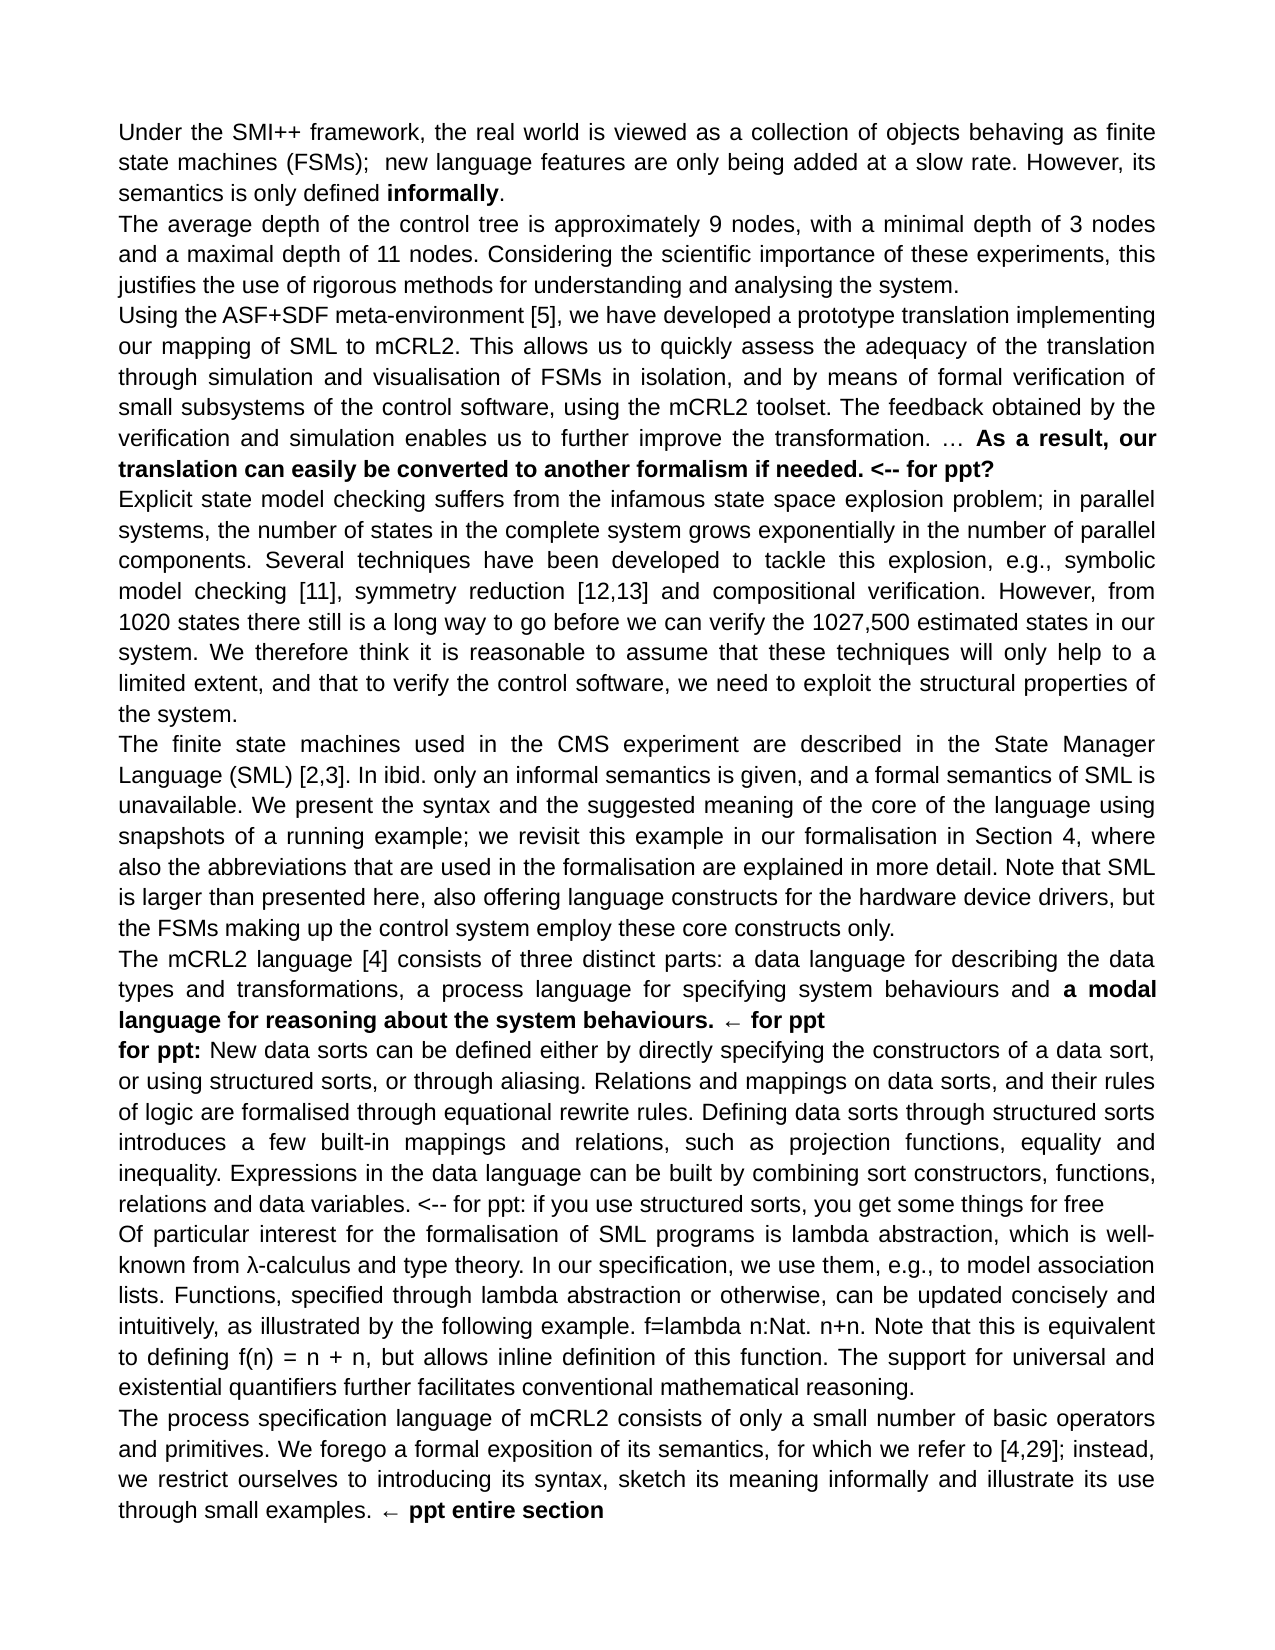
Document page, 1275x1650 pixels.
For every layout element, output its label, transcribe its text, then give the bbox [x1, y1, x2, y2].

text The average depth of the control tree is approximately 9 nodes, with a minimal depth of 3 nodes and a maximal depth of 11 nodes. Considering the scientific importance of these experiments, this justifies the use of rigorous methods for understanding and analysing the system. [118, 210, 1157, 298]
text The finite state machines used in the CMS experiment are described in the State Manager Language (SML) [2,3]. In ibid. only an informal semantics is given, and a formal semantics of SML is unavailable. We present the syntax and the suggested meaning of the core of the language using snapshots of a running example; we revisit this example in our formalisation in Section 4, where also the abbreviations that are used in the formalisation are explained in more detail. Note that SML is larger than presented here, also offering language constructs for the hardware device drivers, but the FSMs making up the control system employ these core constructs only. [118, 731, 1157, 941]
text Under the SMI++ framework, the real world is viewed as a collection of objects behaving as finite state machines (FSMs); new language features are only being added at a slow rate. However, its semantics is only defined informally. [118, 118, 1157, 206]
text for ppt: New data sorts can be defined either by directly specifying the constructors of a data sort, or using structured sorts, or through aliasing. Relations and mappings on data sorts, and their rules of logic are formalised through equational rewrite rules. Defining data sorts through structured sorts introduces a few built-in mappings and relations, such as projection functions, equality and inequality. Expressions in the data language can be built by combining sort constructors, functions, relations and data variables. <-- for ppt: if you use structured sorts, you get some things for free [118, 1037, 1157, 1217]
text The mCRL2 language [4] consists of three distinct parts: a data language for describing the data types and transformations, a process language for specifying system behaviours and a modal language for reasoning about the system behaviours. ← for ppt [118, 945, 1157, 1033]
text The process specification language of mCRL2 consists of only a small number of basic operators and primitives. We forego a formal exposition of its semantics, for which we refer to [4,29]; instead, we restrict ourselves to introducing its syntax, sketch its meaning informally and illustrate its use through small examples. ← ppt entire section [118, 1404, 1157, 1523]
text Of particular interest for the formalisation of SML programs is lambda abstraction, which is well-known from λ-calculus and type theory. In our specification, we use them, e.g., to model association lists. Functions, specified through lambda abstraction or otherwise, can be updated concisely and intuitively, as illustrated by the following example. f=lambda n:Nat. n+n. Note that this is equivalent to defining f(n) = n + n, but allows inline definition of this function. The support for universal and existential quantifiers further facilitates conventional mathematical reasoning. [118, 1221, 1157, 1401]
text Using the ASF+SDF meta-environment [5], we have developed a prototype translation implementing our mapping of SML to mCRL2. This allows us to quickly assess the adequacy of the translation through simulation and visualisation of FSMs in isolation, and by means of formal verification of small subsystems of the control software, using the mCRL2 toolset. The feedback obtained by the verification and simulation enables us to further improve the transformation. … As a result, our translation can easily be converted to another formalism if needed. <-- for ppt? [118, 302, 1157, 482]
text Explicit state model checking suffers from the infamous state space explosion problem; in parallel systems, the number of states in the complete system grows exponentially in the number of parallel components. Several techniques have been developed to tackle this explosion, e.g., symbolic model checking [11], symmetry reduction [12,13] and compositional verification. However, from 1020 states there still is a long way to go before we can verify the 1027,500 estimated states in our system. We therefore think it is reasonable to assume that these techniques will only help to a limited extent, and that to verify the control software, we need to exploit the structural properties of the system. [118, 486, 1157, 727]
